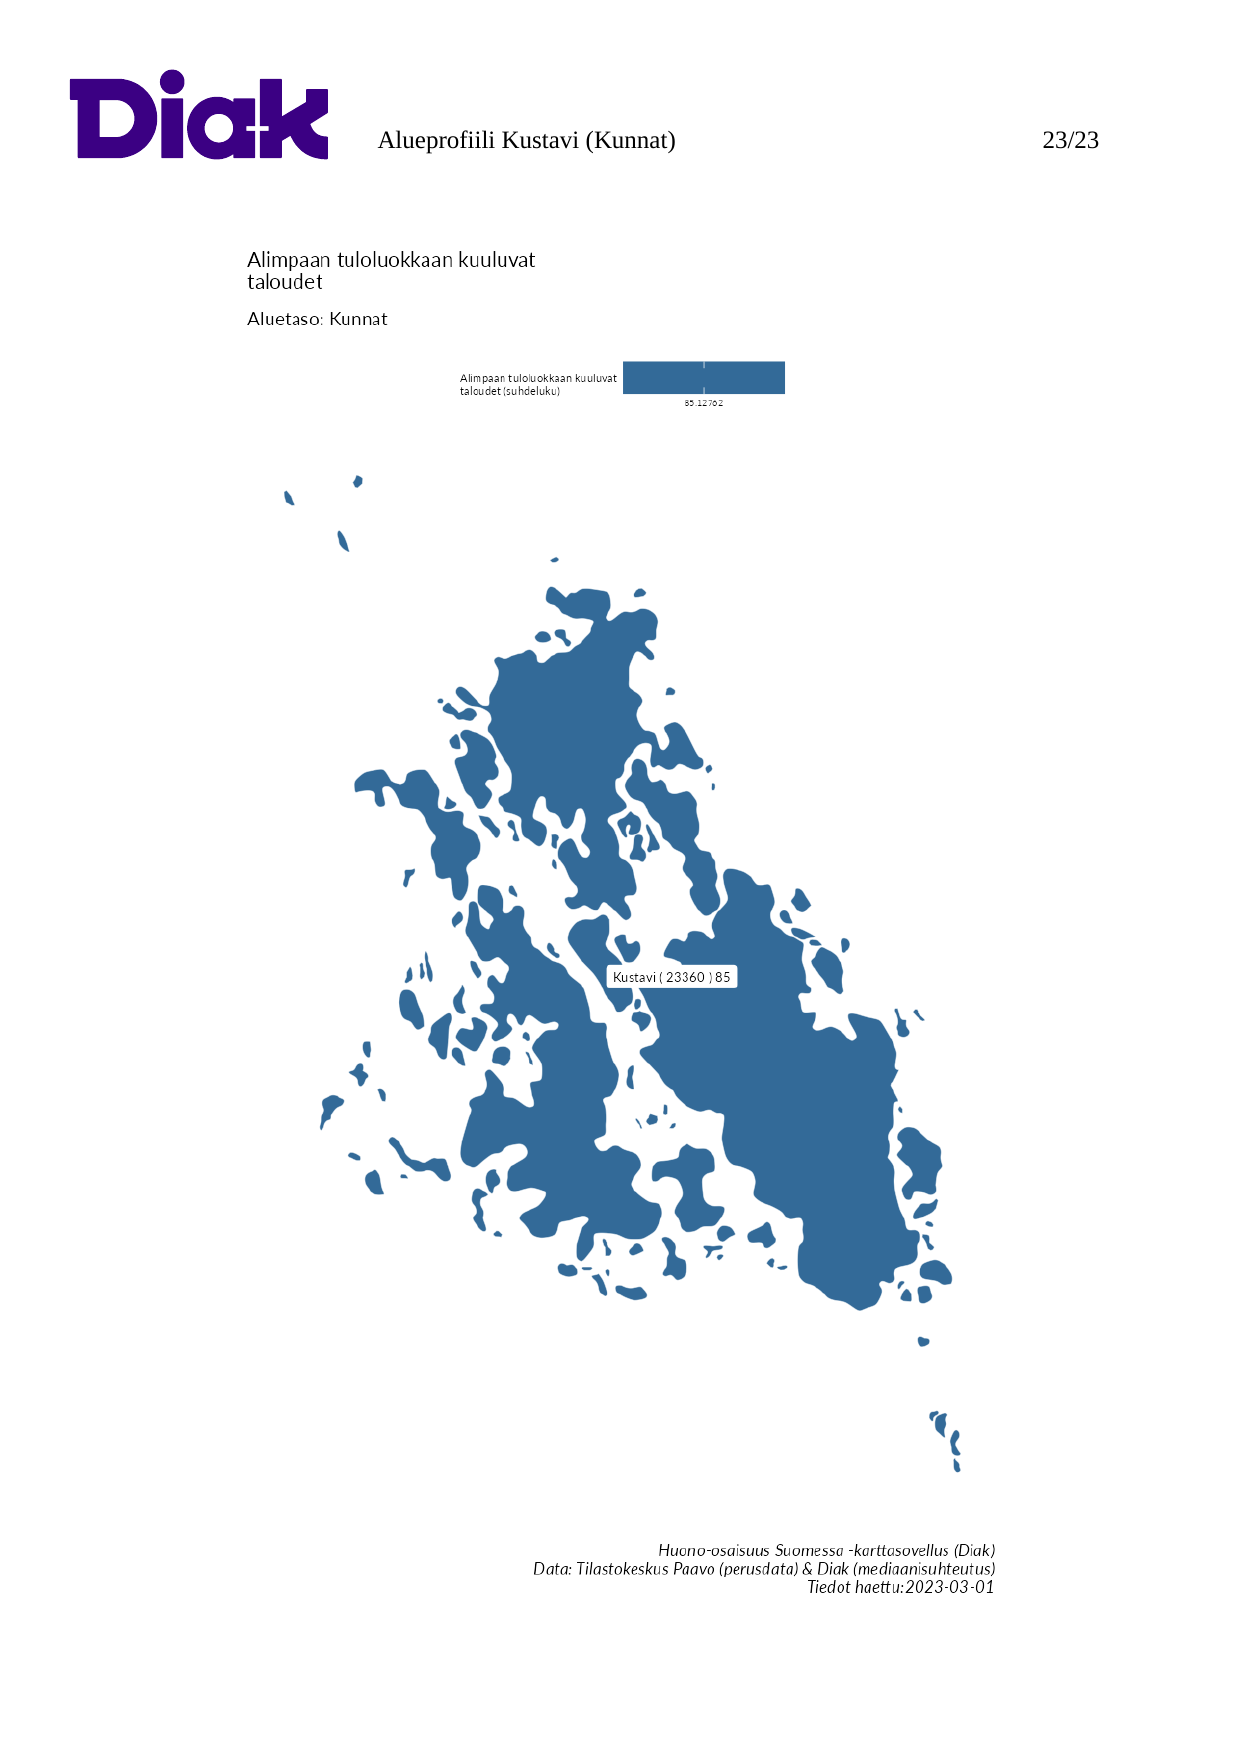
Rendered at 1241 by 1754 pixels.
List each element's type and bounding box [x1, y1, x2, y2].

picture [61, 196, 1179, 1651]
